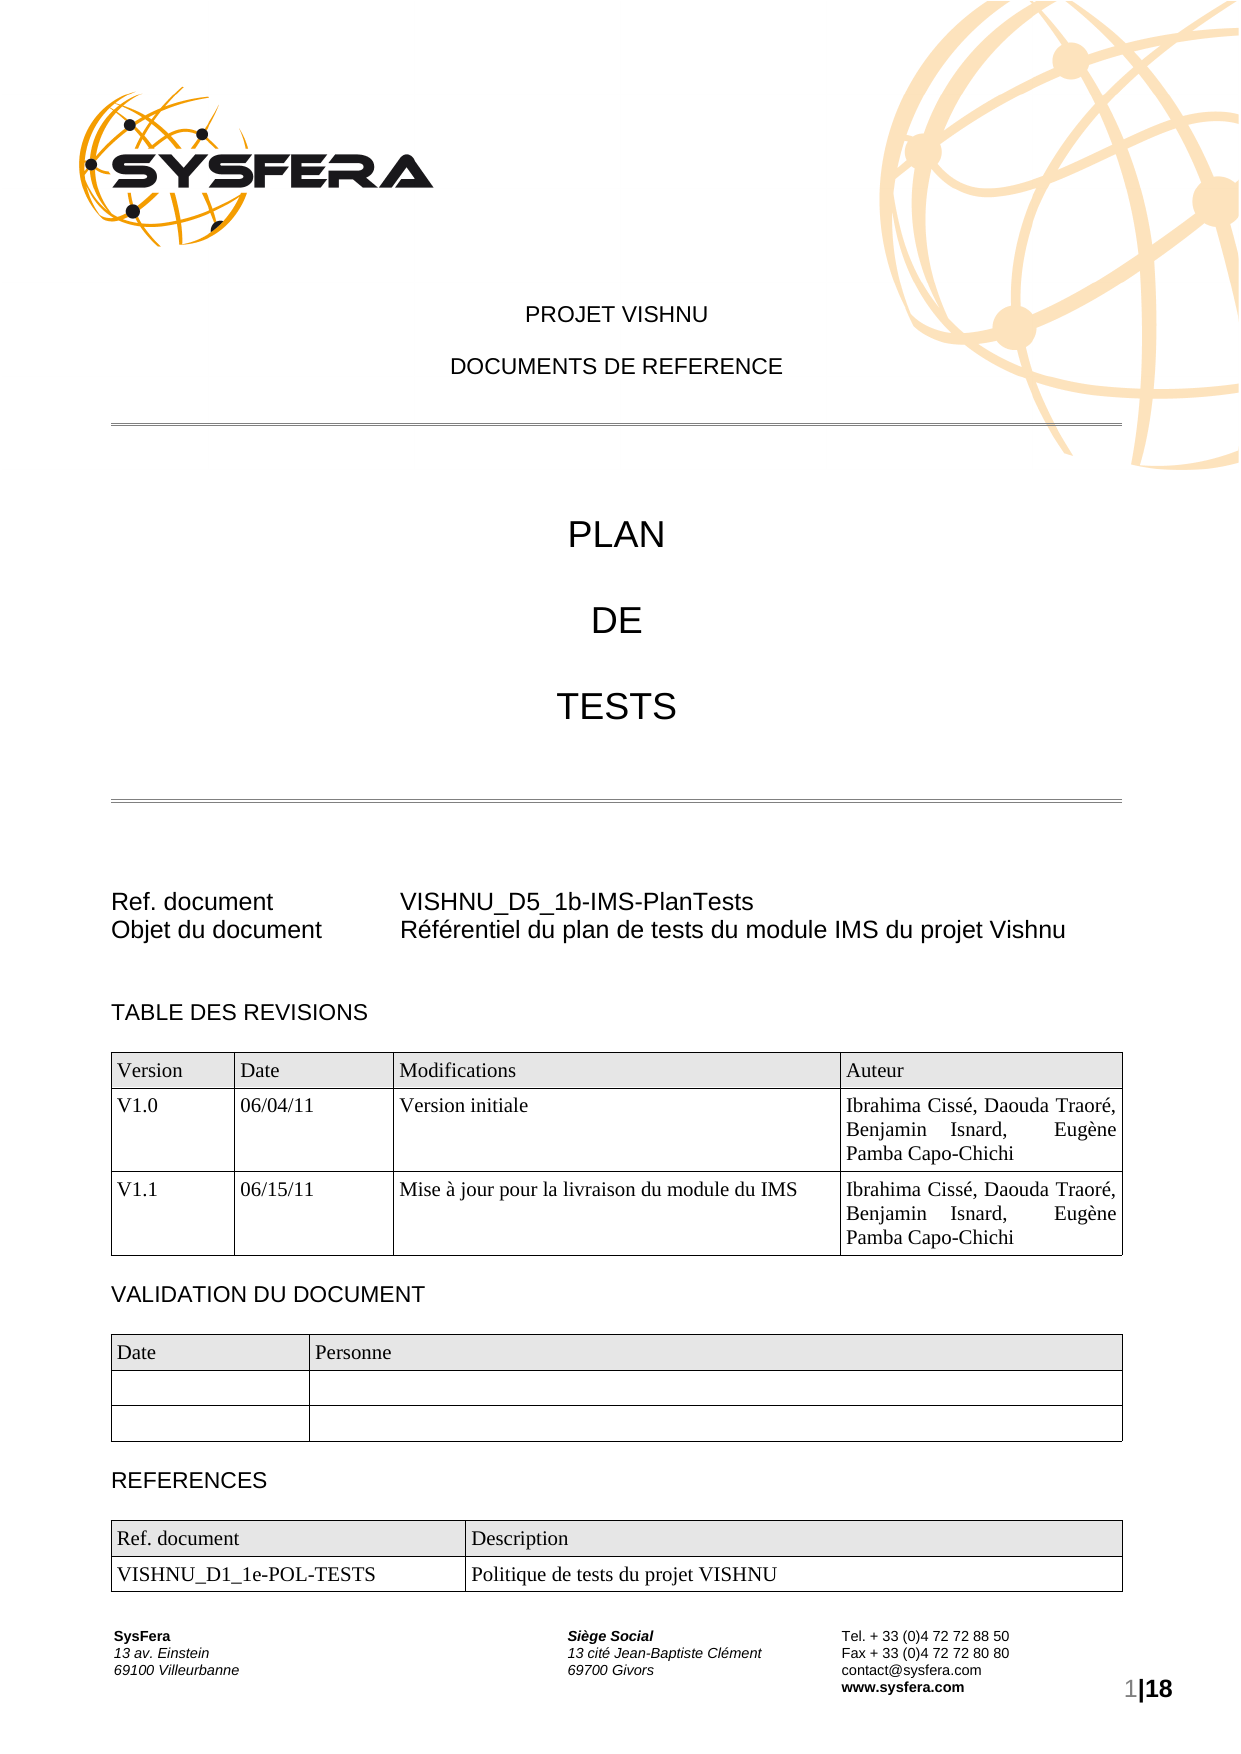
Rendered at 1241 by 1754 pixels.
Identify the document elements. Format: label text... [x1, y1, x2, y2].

table_header Description [466, 1521, 1122, 1556]
text TABLE DES REVISIONS [111, 999, 1122, 1025]
table_cell [310, 1371, 1122, 1405]
table_cell 06/04/11 [235, 1089, 393, 1171]
table_cell Politique de tests du projet VISHNU [466, 1557, 1122, 1591]
table_header VISHNU_D5_1b-IMS-PlanTests [400, 886, 1122, 915]
table_cell [111, 944, 400, 973]
table_cell 15/06/11 [235, 1172, 393, 1255]
text VALIDATION DU DOCUMENT [111, 1281, 1122, 1308]
table_header Auteur [841, 1053, 1122, 1087]
table_cell Ibrahima Cissé, Daouda Traoré, Benjamin Isnard, Eugène Pamba Capo-Chichi [841, 1089, 1122, 1171]
table_cell V1.0 [112, 1089, 234, 1171]
table_header Date [235, 1053, 393, 1087]
text TESTS [111, 684, 1122, 728]
table_cell Mise à jour pour la livraison du module du IMS [394, 1172, 840, 1255]
table_cell Version initiale [394, 1089, 840, 1171]
table_cell [400, 944, 1122, 973]
table_cell [112, 1406, 309, 1441]
table_cell V1.1 [112, 1172, 234, 1255]
table_cell [310, 1406, 1122, 1441]
picture [2, 1, 1239, 470]
table_header Ref. document [111, 886, 400, 915]
table_header Date [112, 1335, 309, 1370]
table_header Version [112, 1053, 234, 1087]
text REFERENCES [111, 1467, 1122, 1494]
table_header Personne [310, 1335, 1122, 1370]
table_cell VISHNU_D1_1e-POL-TESTS [112, 1557, 465, 1591]
table_header Modifications [394, 1053, 840, 1087]
table_header Ref. document [112, 1521, 465, 1556]
table_cell [112, 1371, 309, 1405]
text PLAN [111, 512, 1122, 555]
table_cell Référentiel du plan de tests du module IMS du projet Vishnu [400, 915, 1122, 944]
text DE [111, 555, 1122, 641]
table_cell Ibrahima Cissé, Daouda Traoré, Benjamin Isnard, Eugène Pamba Capo-Chichi [841, 1172, 1122, 1255]
table_cell Objet du document [111, 915, 400, 944]
